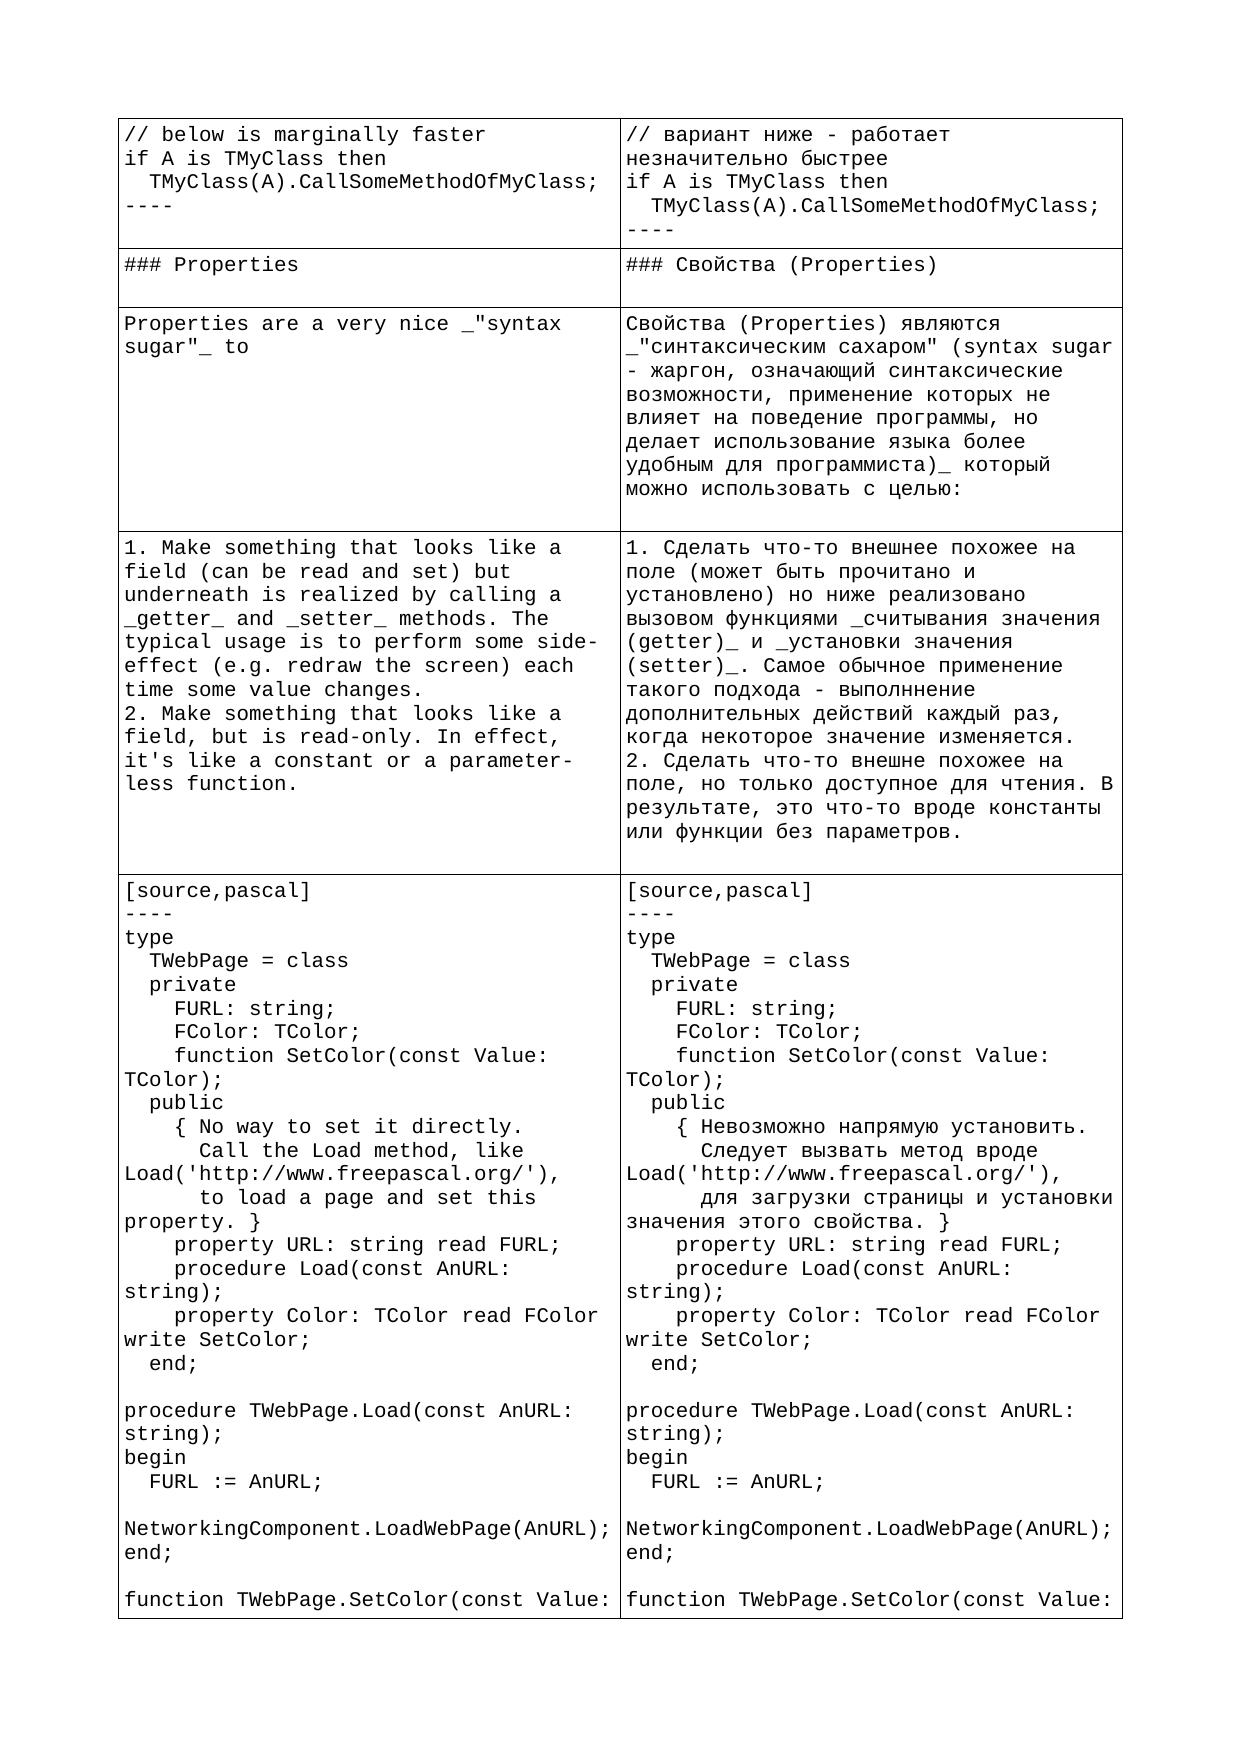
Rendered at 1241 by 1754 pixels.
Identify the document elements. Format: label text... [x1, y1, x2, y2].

table_cell ### Свойства (Properties) [621, 249, 1122, 307]
table_cell // below is marginally faster if A is TMyClass then TMyClass(A).CallSomeMethodOfMyClass; ---- [119, 119, 620, 248]
table_cell // вариант ниже - работает незначительно быстрее if A is TMyClass then TMyClass(A).CallSomeMethodOfMyClass; ---- [621, 119, 1122, 248]
table_cell Свойства (Properties) являются _"синтаксическим сахаром" (syntax sugar - жаргон, означающий синтаксические возможности, применение которых не влияет на поведение программы, но делает использование языка более удобным для программиста)_ который можно использовать с целью: [621, 308, 1122, 531]
table_cell 1. Make something that looks like a field (can be read and set) but underneath is realized by calling a _getter_ and _setter_ methods. The typical usage is to perform some side-effect (e.g. redraw the screen) each time some value changes. 2. Make something that looks like a field, but is read-only. In effect, it's like a constant or a parameter-less function. [119, 532, 620, 874]
table_cell [source,pascal] ---- type TWebPage = class private FURL: string; FColor: TColor; function SetColor(const Value: TColor); public { Невозможно напрямую установить. Следует вызвать метод вроде Load('http://www.freepascal.org/'), для загрузки страницы и установки значения этого свойства. } property URL: string read FURL; procedure Load(const AnURL: string); property Color: TColor read FColor write SetColor; end; procedure TWebPage.Load(const AnURL: string); begin FURL := AnURL; NetworkingComponent.LoadWebPage(AnURL); end; function TWebPage.SetColor(const Value: [621, 875, 1122, 1618]
table_cell Properties are a very nice _"syntax sugar"_ to [119, 308, 620, 531]
table_cell ### Properties [119, 249, 620, 307]
table_cell 1. Сделать что-то внешнее похожее на поле (может быть прочитано и установлено) но ниже реализовано вызовом функциями _считывания значения (getter)_ и _установки значения (setter)_. Самое обычное применение такого подхода - выполннение дополнительных действий каждый раз, когда некоторое значение изменяется. 2. Сделать что-то внешне похожее на поле, но только доступное для чтения. В результате, это что-то вроде константы или функции без параметров. [621, 532, 1122, 874]
table_cell [source,pascal] ---- type TWebPage = class private FURL: string; FColor: TColor; function SetColor(const Value: TColor); public { No way to set it directly. Call the Load method, like Load('http://www.freepascal.org/'), to load a page and set this property. } property URL: string read FURL; procedure Load(const AnURL: string); property Color: TColor read FColor write SetColor; end; procedure TWebPage.Load(const AnURL: string); begin FURL := AnURL; NetworkingComponent.LoadWebPage(AnURL); end; function TWebPage.SetColor(const Value: [119, 875, 620, 1618]
